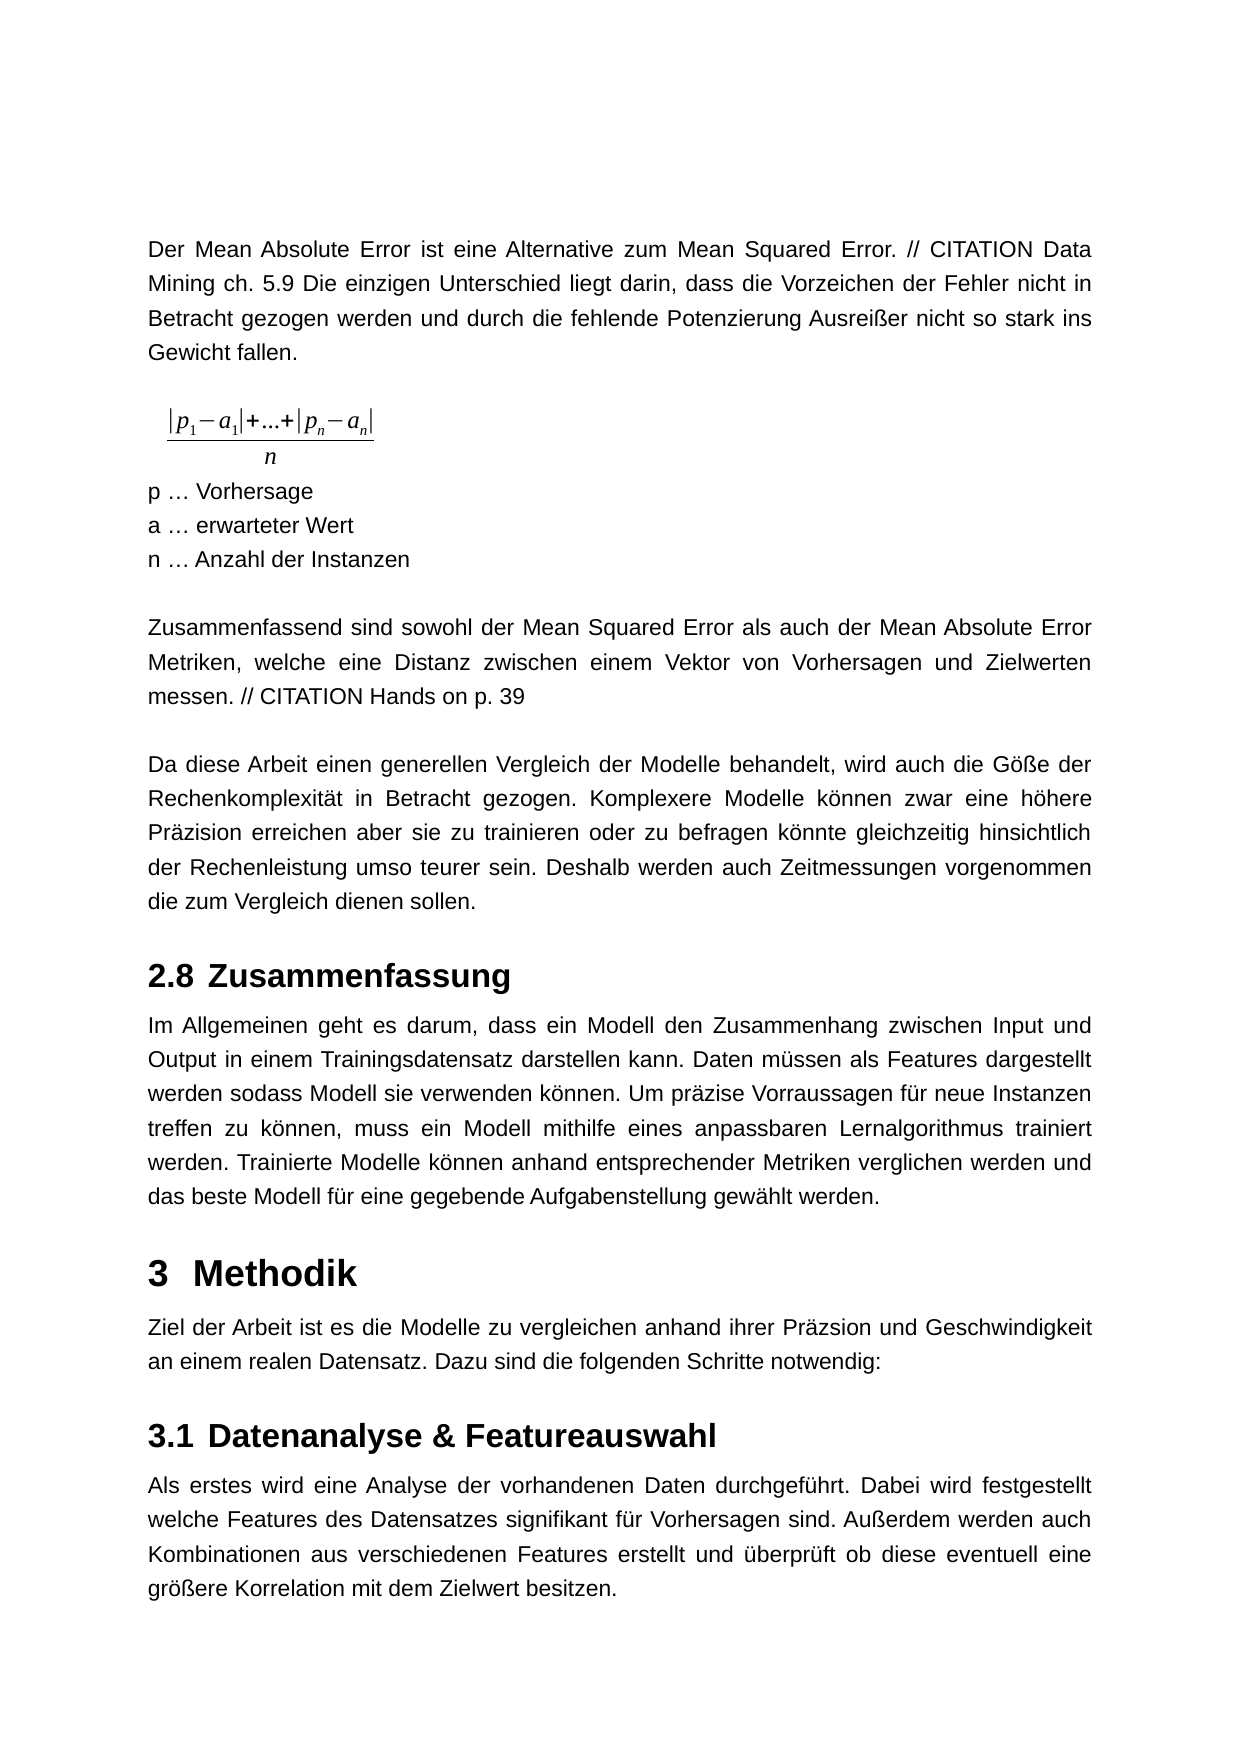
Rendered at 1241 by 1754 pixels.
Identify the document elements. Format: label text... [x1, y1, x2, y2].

subtitle Methodik [148, 1251, 1092, 1294]
text Zusammenfassend sind sowohl der Mean Squared Error als auch der Mean Absolute Error Metriken, welche eine Distanz zwischen einem Vektor von Vorhersagen und Zielwerten messen. // CITATION Hands on p. 39 [148, 614, 1092, 709]
text Als erstes wird eine Analyse der vorhandenen Daten durchgeführt. Dabei wird festgestellt welche Features des Datensatzes signifikant für Vorhersagen sind. Außerdem werden auch Kombinationen aus verschiedenen Features erstellt und überprüft ob diese eventuell eine größere Korrelation mit dem Zielwert besitzen. [148, 1472, 1092, 1601]
text Ziel der Arbeit ist es die Modelle zu vergleichen anhand ihrer Präzsion und Geschwindigkeit an einem realen Datensatz. Dazu sind die folgenden Schritte notwendig: [148, 1313, 1092, 1374]
subtitle Zusammenfassung [148, 956, 1092, 994]
text a … erwarteter Wert [148, 512, 1092, 538]
subtitle Datenanalyse & Featureauswahl [148, 1416, 1092, 1454]
text Im Allgemeinen geht es darum, dass ein Modell den Zusammenhang zwischen Input und Output in einem Trainingsdatensatz darstellen kann. Daten müssen als Features dargestellt werden sodass Modell sie verwenden können. Um präzise Vorraussagen für neue Instanzen treffen zu können, muss ein Modell mithilfe eines anpassbaren Lernalgorithmus trainiert werden. Trainierte Modelle können anhand entsprechender Metriken verglichen werden und das beste Modell für eine gegebende Aufgabenstellung gewählt werden. [148, 1012, 1092, 1209]
text Der Mean Absolute Error ist eine Alternative zum Mean Squared Error. // CITATION Data Mining ch. 5.9 Die einzigen Unterschied liegt darin, dass die Vorzeichen der Fehler nicht in Betracht gezogen werden und durch die fehlende Potenzierung Ausreißer nicht so stark ins Gewicht fallen. [148, 236, 1092, 365]
text n … Anzahl der Instanzen [148, 546, 1092, 572]
text Da diese Arbeit einen generellen Vergleich der Modelle behandelt, wird auch die Göße der Rechenkomplexität in Betracht gezogen. Komplexere Modelle können zwar eine höhere Präzision erreichen aber sie zu trainieren oder zu befragen könnte gleichzeitig hinsichtlich der Rechenleistung umso teurer sein. Deshalb werden auch Zeitmessungen vorgenommen die zum Vergleich dienen sollen. [148, 751, 1092, 914]
text p … Vorhersage [148, 478, 1092, 504]
